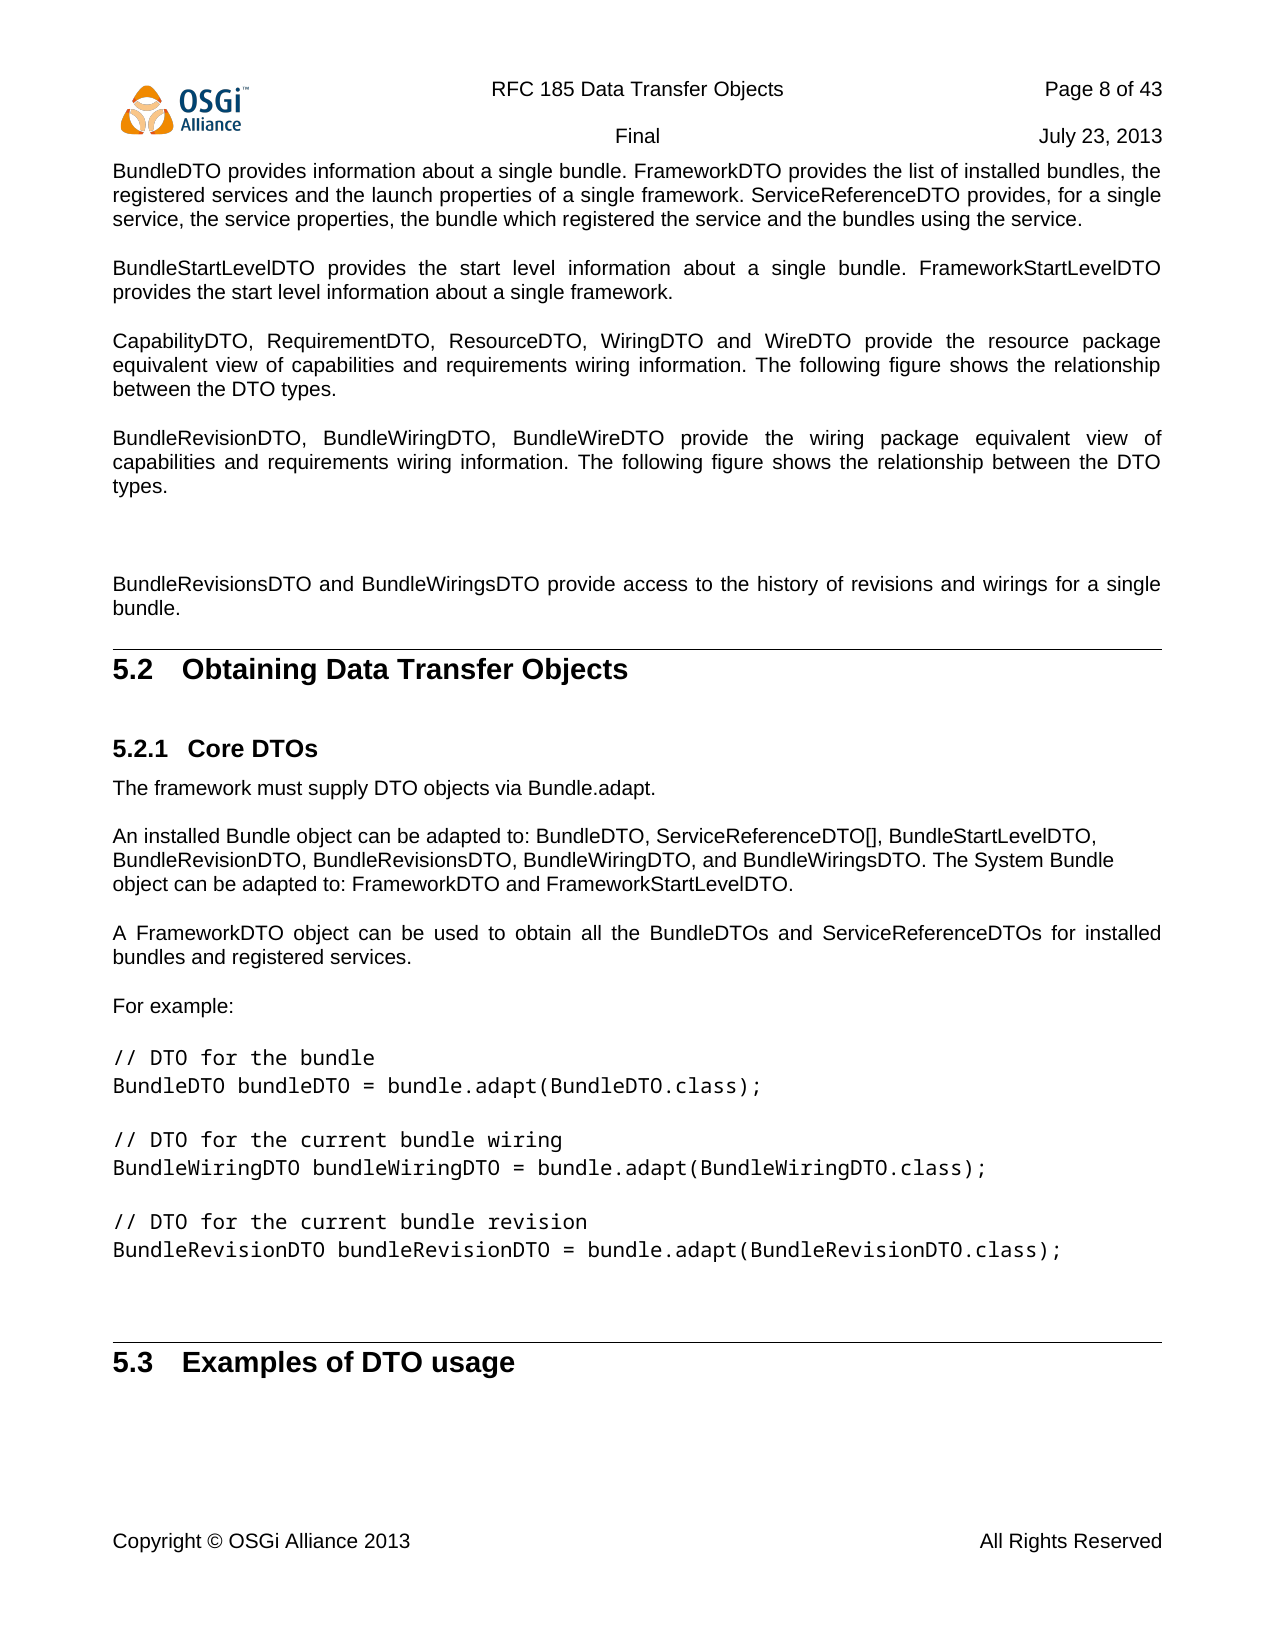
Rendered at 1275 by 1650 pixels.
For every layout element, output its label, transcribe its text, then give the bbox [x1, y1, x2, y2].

subtitle Obtaining Data Transfer Objects [112, 650, 1162, 685]
text BundleRevisionsDTO and BundleWiringsDTO provide access to the history of revisions and wirings for a single bundle. [112, 571, 1162, 619]
text BundleRevisionDTO, BundleWiringDTO, BundleWireDTO provide the wiring package equivalent view of capabilities and requirements wiring information. The following figure shows the relationship between the DTO types. [112, 426, 1162, 497]
text // DTO for the current bundle wiring BundleWiringDTO bundleWiringDTO = bundle.adapt(BundleWiringDTO.class); [112, 1125, 1162, 1182]
text BundleDTO provides information about a single bundle. FrameworkDTO provides the list of installed bundles, the registered services and the launch properties of a single framework. ServiceReferenceDTO provides, for a single service, the service properties, the bundle which registered the service and the bundles using the service. [112, 159, 1162, 231]
picture [113, 78, 257, 142]
text The framework must supply DTO objects via Bundle.adapt. [112, 775, 1162, 799]
subtitle Examples of DTO usage [112, 1343, 1162, 1378]
subtitle Core DTOs [112, 734, 1162, 763]
text // DTO for the current bundle revision BundleRevisionDTO bundleRevisionDTO = bundle.adapt(BundleRevisionDTO.class); [112, 1207, 1162, 1264]
text For example: [112, 994, 1162, 1018]
text A FrameworkDTO object can be used to obtain all the BundleDTOs and ServiceReferenceDTOs for installed bundles and registered services. [112, 921, 1162, 969]
text BundleStartLevelDTO provides the start level information about a single bundle. FrameworkStartLevelDTO provides the start level information about a single framework. [112, 256, 1162, 304]
text // DTO for the bundle BundleDTO bundleDTO = bundle.adapt(BundleDTO.class); [112, 1043, 1162, 1100]
text CapabilityDTO, RequirementDTO, ResourceDTO, WiringDTO and WireDTO provide the resource package equivalent view of capabilities and requirements wiring information. The following figure shows the relationship between the DTO types. [112, 329, 1162, 401]
text An installed Bundle object can be adapted to: BundleDTO, ServiceReferenceDTO[], BundleStartLevelDTO, BundleRevisionDTO, BundleRevisionsDTO, BundleWiringDTO, and BundleWiringsDTO. The System Bundle object can be adapted to: FrameworkDTO and FrameworkStartLevelDTO. [112, 824, 1162, 896]
